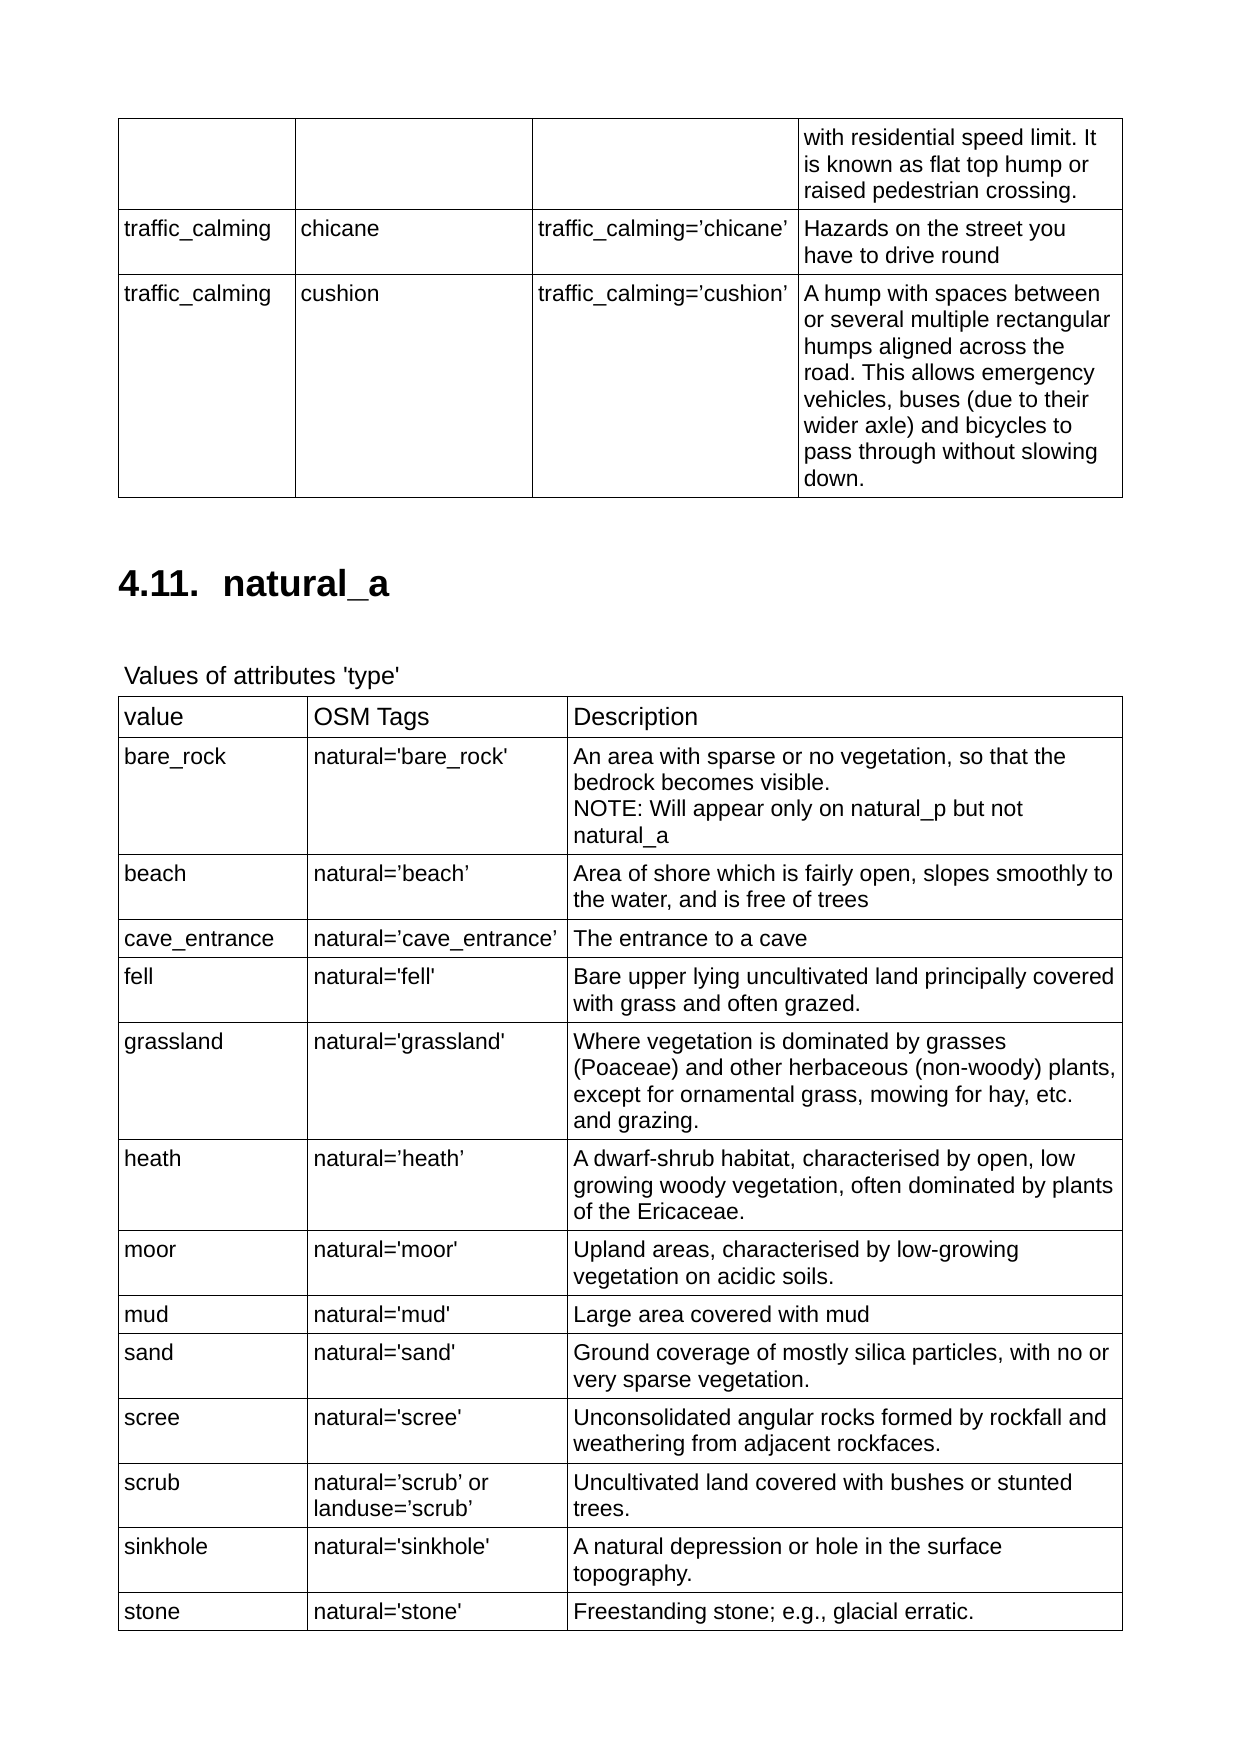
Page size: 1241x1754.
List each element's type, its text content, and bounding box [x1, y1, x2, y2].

table_cell Upland areas, characterised by low-growing vegetation on acidic soils. [568, 1231, 1122, 1295]
table_cell natural='stone' [308, 1593, 567, 1630]
table_cell Freestanding stone; e.g., glacial erratic. [568, 1593, 1122, 1630]
table_cell natural='bare_rock' [308, 738, 567, 854]
table_cell Bare upper lying uncultivated land principally covered with grass and often grazed. [568, 958, 1122, 1022]
table_cell Large area covered with mud [568, 1296, 1122, 1333]
table_cell Hazards on the street you have to drive round [799, 210, 1122, 274]
table_cell Description [568, 697, 1122, 736]
table_cell natural='sinkhole' [308, 1528, 567, 1592]
table_cell The entrance to a cave [568, 920, 1122, 957]
table_header Values of attributes 'type' [118, 656, 1122, 696]
table_cell A dwarf-shrub habitat, characterised by open, low growing woody vegetation, often dominated by plants of the Ericaceae. [568, 1140, 1122, 1230]
table_cell natural=’scrub’ or landuse=’scrub’ [308, 1464, 567, 1527]
table_cell bare_rock [119, 738, 307, 854]
table_cell An area with sparse or no vegetation, so that the bedrock becomes visible. NOTE: Will appear only on natural_p but not natural_a [568, 738, 1122, 854]
table_cell chicane [296, 210, 532, 274]
table_cell traffic_calming [119, 210, 295, 274]
table_cell with residential speed limit. It is known as flat top hump or raised pedestrian crossing. [799, 119, 1122, 209]
table_cell natural='grassland' [308, 1023, 567, 1139]
table_cell mud [119, 1296, 307, 1333]
table_cell sand [119, 1334, 307, 1398]
table_cell fell [119, 958, 307, 1022]
table_cell natural='sand' [308, 1334, 567, 1398]
table_cell Where vegetation is dominated by grasses (Poaceae) and other herbaceous (non-woody) plants, except for ornamental grass, mowing for hay, etc. and grazing. [568, 1023, 1122, 1139]
table_cell traffic_calming=’chicane’ [533, 210, 798, 274]
table_cell Uncultivated land covered with bushes or stunted trees. [568, 1464, 1122, 1527]
table_cell natural='scree' [308, 1399, 567, 1462]
table_cell OSM Tags [308, 697, 567, 736]
table_cell heath [119, 1140, 307, 1230]
table_cell natural=’cave_entrance’ [308, 920, 567, 957]
table_cell value [119, 697, 307, 736]
table_cell [533, 119, 798, 209]
table_cell natural='mud' [308, 1296, 567, 1333]
table_cell moor [119, 1231, 307, 1295]
table_cell stone [119, 1593, 307, 1630]
table_cell Area of shore which is fairly open, slopes smoothly to the water, and is free of trees [568, 855, 1122, 918]
table_cell natural='fell' [308, 958, 567, 1022]
subtitle natural_a [118, 561, 1122, 604]
table_cell A natural depression or hole in the surface topography. [568, 1528, 1122, 1592]
table_cell Ground coverage of mostly silica particles, with no or very sparse vegetation. [568, 1334, 1122, 1398]
table_cell traffic_calming=’cushion’ [533, 275, 798, 497]
table_cell natural=’beach’ [308, 855, 567, 918]
table_cell scrub [119, 1464, 307, 1527]
table_cell scree [119, 1399, 307, 1462]
table_cell cushion [296, 275, 532, 497]
table_cell grassland [119, 1023, 307, 1139]
table_cell traffic_calming [119, 275, 295, 497]
table_cell [296, 119, 532, 209]
table_cell Unconsolidated angular rocks formed by rockfall and weathering from adjacent rockfaces. [568, 1399, 1122, 1462]
table_cell beach [119, 855, 307, 918]
table_cell sinkhole [119, 1528, 307, 1592]
table_cell [119, 119, 295, 209]
table_cell A hump with spaces between or several multiple rectangular humps aligned across the road. This allows emergency vehicles, buses (due to their wider axle) and bicycles to pass through without slowing down. [799, 275, 1122, 497]
table_cell cave_entrance [119, 920, 307, 957]
table_cell natural=’heath’ [308, 1140, 567, 1230]
table_cell natural='moor' [308, 1231, 567, 1295]
